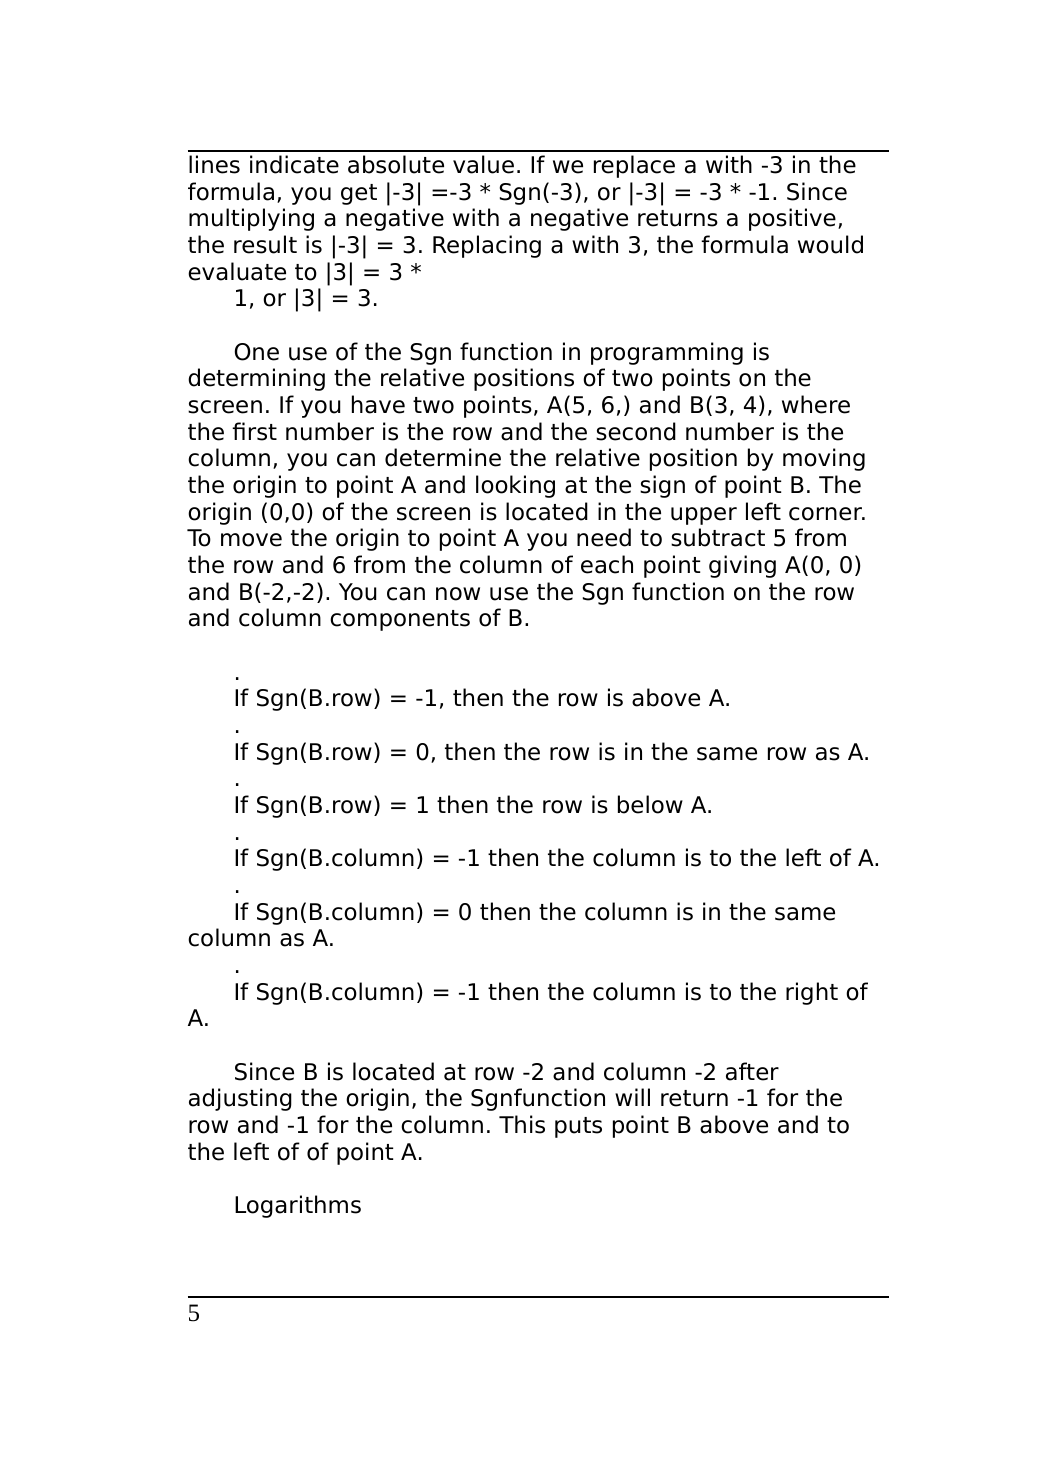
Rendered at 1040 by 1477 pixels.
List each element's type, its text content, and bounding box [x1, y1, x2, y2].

text . [187, 872, 889, 899]
text If Sgn(B.column) = 0 then the column is in the same column as A. [187, 899, 889, 952]
text . [187, 952, 889, 979]
text . [187, 659, 889, 685]
text lines indicate absolute value. If we replace a with -3 in the formula, you get |-3| =-3 * Sgn(-3), or |-3| = -3 * -1. Since multiplying a negative with a negative returns a positive, the result is |-3| = 3. Replacing a with 3, the formula would evaluate to |3| = 3 * [187, 152, 889, 285]
text 1, or |3| = 3. [187, 285, 889, 312]
text Since B is located at row -2 and column -2 after adjusting the origin, the Sgnfunction will return -1 for the row and -1 for the column. This puts point B above and to the left of of point A. [187, 1059, 889, 1165]
text Logarithms [187, 1192, 889, 1219]
text . [187, 765, 889, 792]
text If Sgn(B.row) = 0, then the row is in the same row as A. [187, 739, 889, 765]
text If Sgn(B.row) = -1, then the row is above A. [187, 685, 889, 712]
text . [187, 819, 889, 845]
text One use of the Sgn function in programming is determining the relative positions of two points on the screen. If you have two points, A(5, 6,) and B(3, 4), where the first number is the row and the second number is the column, you can determine the relative position by moving the origin to point A and looking at the sign of point B. The origin (0,0) of the screen is located in the upper left corner. To move the origin to point A you need to subtract 5 from the row and 6 from the column of each point giving A(0, 0) and B(-2,-2). You can now use the Sgn function on the row and column components of B. [187, 339, 889, 632]
text . [187, 712, 889, 739]
text If Sgn(B.column) = -1 then the column is to the right of A. [187, 979, 889, 1032]
text If Sgn(B.row) = 1 then the row is below A. [187, 792, 889, 819]
text If Sgn(B.column) = -1 then the column is to the left of A. [187, 845, 889, 872]
